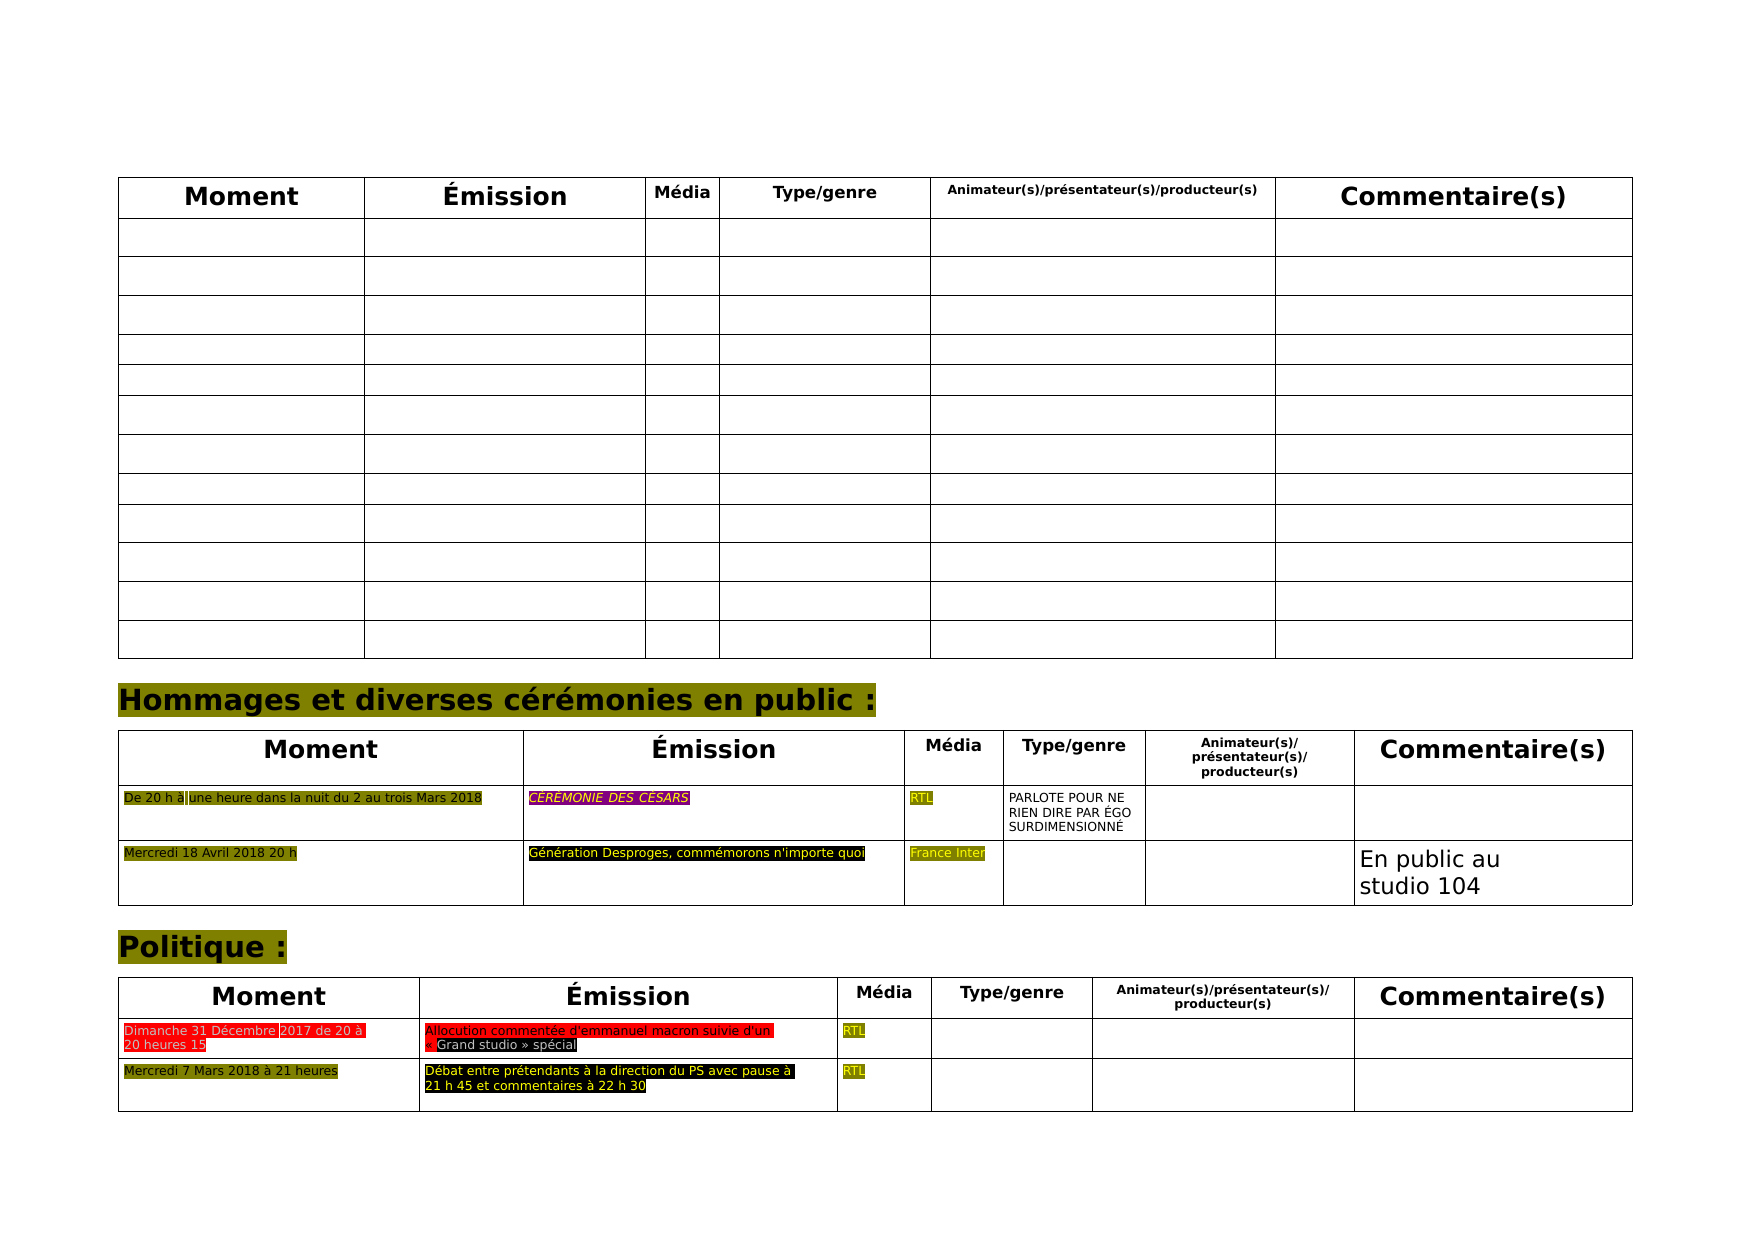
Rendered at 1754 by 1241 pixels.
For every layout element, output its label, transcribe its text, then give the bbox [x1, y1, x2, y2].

table_cell [646, 435, 719, 473]
table_cell [365, 582, 645, 619]
table_header Type/genre [1004, 731, 1145, 785]
table_cell [931, 474, 1275, 503]
table_header Type/genre [720, 178, 930, 217]
table_cell [646, 257, 719, 295]
table_cell [119, 257, 364, 295]
table_cell [119, 365, 364, 395]
table_cell [1093, 1019, 1354, 1058]
table_header Commentaire(s) [1276, 178, 1632, 217]
table_cell [646, 396, 719, 434]
table_cell [720, 505, 930, 542]
table_cell [119, 505, 364, 542]
table_header Média [905, 731, 1003, 785]
table_cell France Inter [905, 841, 1003, 905]
table_cell [365, 335, 645, 364]
table_cell [720, 543, 930, 581]
table_cell Génération Desproges, commémorons n'importe quoi [524, 841, 904, 905]
table_header Moment [119, 178, 364, 217]
table_cell [646, 543, 719, 581]
table_cell [931, 435, 1275, 473]
table_cell [931, 365, 1275, 395]
table_header Moment [119, 978, 419, 1017]
table_cell [1276, 396, 1632, 434]
table_header Média [646, 178, 719, 217]
table_cell [646, 621, 719, 658]
table_cell [646, 582, 719, 619]
table_cell [119, 435, 364, 473]
table_cell [1276, 582, 1632, 619]
table_cell [365, 257, 645, 295]
table_cell [720, 219, 930, 256]
table_cell [1355, 786, 1632, 840]
table_header Commentaire(s) [1355, 731, 1632, 785]
table_cell [646, 474, 719, 503]
table_cell [931, 396, 1275, 434]
table_cell [1276, 435, 1632, 473]
table_cell [1093, 1059, 1354, 1111]
table_cell [720, 335, 930, 364]
table_header Animateur(s)/présentateur(s)/producteur(s) [1146, 731, 1354, 785]
table_cell [1146, 786, 1354, 840]
table_header Commentaire(s) [1355, 978, 1632, 1017]
table_cell [365, 621, 645, 658]
table_cell [720, 396, 930, 434]
table_cell [1004, 841, 1145, 905]
table_cell [365, 435, 645, 473]
table_cell [931, 219, 1275, 256]
table_cell [365, 543, 645, 581]
table_cell [119, 296, 364, 333]
table_cell Débat entre prétendants à la direction du PS avec pause à 21 h 45 et commentaires à 22 h 30 [420, 1059, 837, 1111]
table_cell [720, 257, 930, 295]
table_cell Parlote pour ne rien dire par égo surdimensionné [1004, 786, 1145, 840]
table_cell [1355, 1019, 1632, 1058]
table_cell [1355, 1059, 1632, 1111]
table_cell [365, 296, 645, 333]
table_cell [119, 543, 364, 581]
table_cell [365, 505, 645, 542]
table_header Média [838, 978, 931, 1017]
table_cell [646, 365, 719, 395]
table_cell [720, 296, 930, 333]
table_cell [720, 435, 930, 473]
table_cell [931, 543, 1275, 581]
table_cell [932, 1019, 1092, 1058]
table_cell [1276, 505, 1632, 542]
table_cell [119, 335, 364, 364]
table_cell [646, 335, 719, 364]
table_cell RTL [838, 1019, 931, 1058]
table_cell RTL [905, 786, 1003, 840]
table_cell [119, 219, 364, 256]
table_cell [720, 621, 930, 658]
table_cell [119, 621, 364, 658]
table_cell [1276, 335, 1632, 364]
table_cell [646, 296, 719, 333]
table_cell [1276, 296, 1632, 333]
table_cell [1146, 841, 1354, 905]
table_cell [1276, 621, 1632, 658]
table_cell [931, 296, 1275, 333]
table_cell [365, 365, 645, 395]
table_cell [119, 582, 364, 619]
table_cell De 20 h à une heure dans la nuit du 2 au trois Mars 2018 [119, 786, 523, 840]
table_header Animateur(s)/présentateur(s)/producteur(s) [931, 178, 1275, 217]
table_cell [365, 219, 645, 256]
table_cell [1276, 474, 1632, 503]
table_cell [1276, 219, 1632, 256]
table_header Animateur(s)/présentateur(s)/producteur(s) [1093, 978, 1354, 1017]
table_cell [931, 505, 1275, 542]
table_cell Mercredi 7 Mars 2018 à 21 heures [119, 1059, 419, 1111]
table_header Moment [119, 731, 523, 785]
subtitle Politique : [118, 930, 1636, 964]
table_cell Mercredi 18 Avril 2018 20 h [119, 841, 523, 905]
table_cell [931, 621, 1275, 658]
table_cell [1276, 365, 1632, 395]
table_cell Dimanche 31 Décembre 2017 de 20 à 20 heures 15 [119, 1019, 419, 1058]
table_cell [119, 396, 364, 434]
table_cell [720, 582, 930, 619]
table_cell En public au studio 104 [1355, 841, 1632, 905]
table_cell [365, 474, 645, 503]
table_header Type/genre [932, 978, 1092, 1017]
table_cell [1276, 257, 1632, 295]
table_cell [931, 335, 1275, 364]
table_cell [365, 396, 645, 434]
table_cell RTL [838, 1059, 931, 1111]
table_cell [646, 219, 719, 256]
table_cell [119, 474, 364, 503]
table_cell Cérémonie des césars [524, 786, 904, 840]
table_cell [720, 474, 930, 503]
table_header Émission [420, 978, 837, 1017]
table_cell [932, 1059, 1092, 1111]
table_cell [931, 582, 1275, 619]
table_cell [646, 505, 719, 542]
table_cell [1276, 543, 1632, 581]
subtitle Hommages et diverses cérémonies en public : [118, 683, 1636, 717]
table_cell Allocution commentée d'emmanuel macron suivie d'un « Grand studio » spécial [420, 1019, 837, 1058]
table_cell [720, 365, 930, 395]
table_header Émission [365, 178, 645, 217]
table_cell [931, 257, 1275, 295]
table_header Émission [524, 731, 904, 785]
